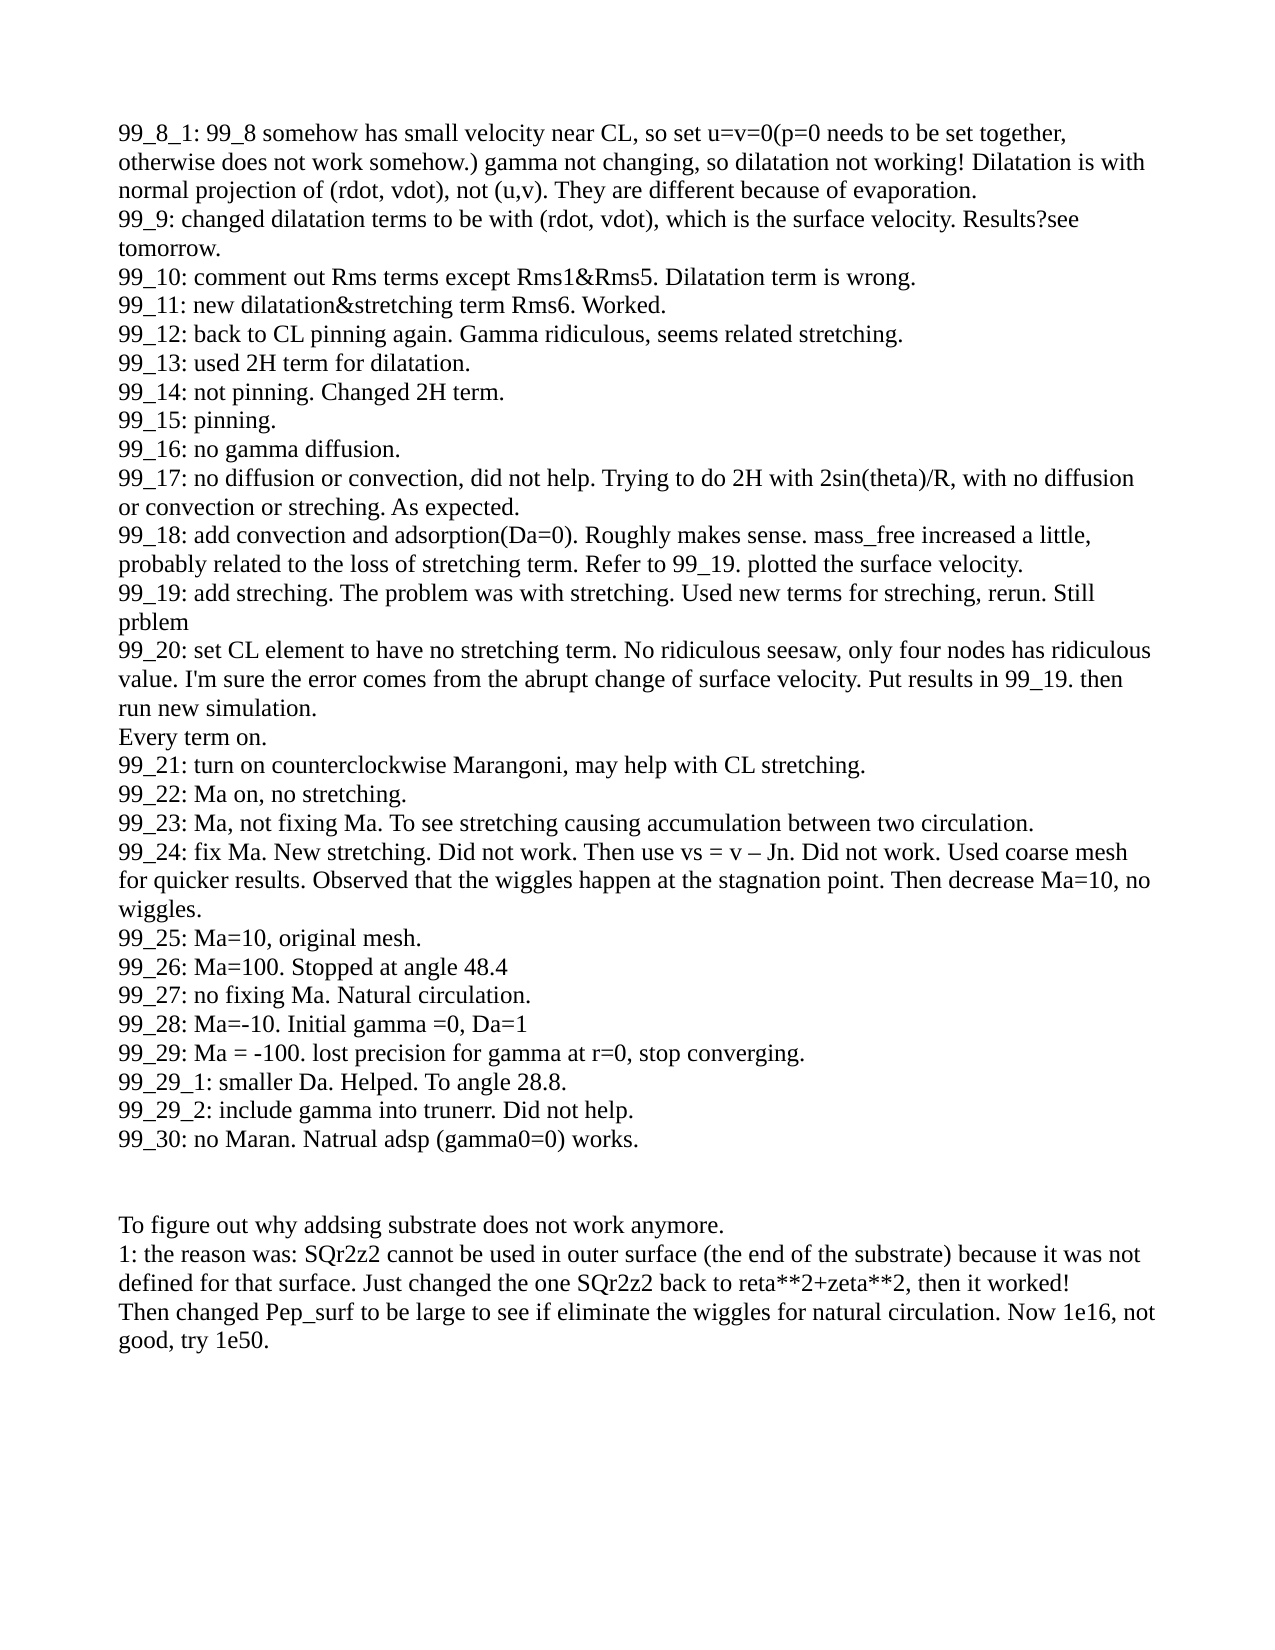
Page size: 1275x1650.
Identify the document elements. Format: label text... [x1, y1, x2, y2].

text 1: the reason was: SQr2z2 cannot be used in outer surface (the end of the substrate) because it was not defined for that surface. Just changed the one SQr2z2 back to reta**2+zeta**2, then it worked! [118, 1239, 1157, 1297]
text 99_26: Ma=100. Stopped at angle 48.4 [118, 952, 1157, 981]
text 99_18: add convection and adsorption(Da=0). Roughly makes sense. mass_free increased a little, probably related to the loss of stretching term. Refer to 99_19. plotted the surface velocity. [118, 521, 1157, 578]
text 99_16: no gamma diffusion. [118, 434, 1157, 463]
text 99_23: Ma, not fixing Ma. To see stretching causing accumulation between two circulation. [118, 808, 1157, 837]
text Then changed Pep_surf to be large to see if eliminate the wiggles for natural circulation. Now 1e16, not good, try 1e50. [118, 1297, 1157, 1354]
text 99_30: no Maran. Natrual adsp (gamma0=0) works. [118, 1124, 1157, 1153]
text 99_17: no diffusion or convection, did not help. Trying to do 2H with 2sin(theta)/R, with no diffusion or convection or streching. As expected. [118, 463, 1157, 521]
text 99_15: pinning. [118, 406, 1157, 434]
text 99_29: Ma = -100. lost precision for gamma at r=0, stop converging. [118, 1038, 1157, 1067]
text 99_27: no fixing Ma. Natural circulation. [118, 981, 1157, 1009]
text 99_29_1: smaller Da. Helped. To angle 28.8. [118, 1067, 1157, 1096]
text Every term on. [118, 722, 1157, 751]
text 99_9: changed dilatation terms to be with (rdot, vdot), which is the surface velocity. Results?see tomorrow. [118, 204, 1157, 262]
text 99_13: used 2H term for dilatation. [118, 348, 1157, 377]
text 99_21: turn on counterclockwise Marangoni, may help with CL stretching. [118, 751, 1157, 779]
text 99_14: not pinning. Changed 2H term. [118, 377, 1157, 406]
text 99_12: back to CL pinning again. Gamma ridiculous, seems related stretching. [118, 319, 1157, 348]
text To figure out why addsing substrate does not work anymore. [118, 1211, 1157, 1239]
text 99_29_2: include gamma into trunerr. Did not help. [118, 1096, 1157, 1124]
text 99_11: new dilatation&stretching term Rms6. Worked. [118, 291, 1157, 319]
text 99_25: Ma=10, original mesh. [118, 923, 1157, 952]
text 99_8_1: 99_8 somehow has small velocity near CL, so set u=v=0(p=0 needs to be set together, otherwise does not work somehow.) gamma not changing, so dilatation not working! Dilatation is with normal projection of (rdot, vdot), not (u,v). They are different because of evaporation. [118, 118, 1157, 204]
text 99_22: Ma on, no stretching. [118, 779, 1157, 808]
text 99_19: add streching. The problem was with stretching. Used new terms for streching, rerun. Still prblem [118, 578, 1157, 636]
text 99_28: Ma=-10. Initial gamma =0, Da=1 [118, 1009, 1157, 1038]
text 99_20: set CL element to have no stretching term. No ridiculous seesaw, only four nodes has ridiculous value. I'm sure the error comes from the abrupt change of surface velocity. Put results in 99_19. then run new simulation. [118, 636, 1157, 722]
text 99_24: fix Ma. New stretching. Did not work. Then use vs = v – Jn. Did not work. Used coarse mesh for quicker results. Observed that the wiggles happen at the stagnation point. Then decrease Ma=10, no wiggles. [118, 837, 1157, 923]
text 99_10: comment out Rms terms except Rms1&Rms5. Dilatation term is wrong. [118, 262, 1157, 291]
